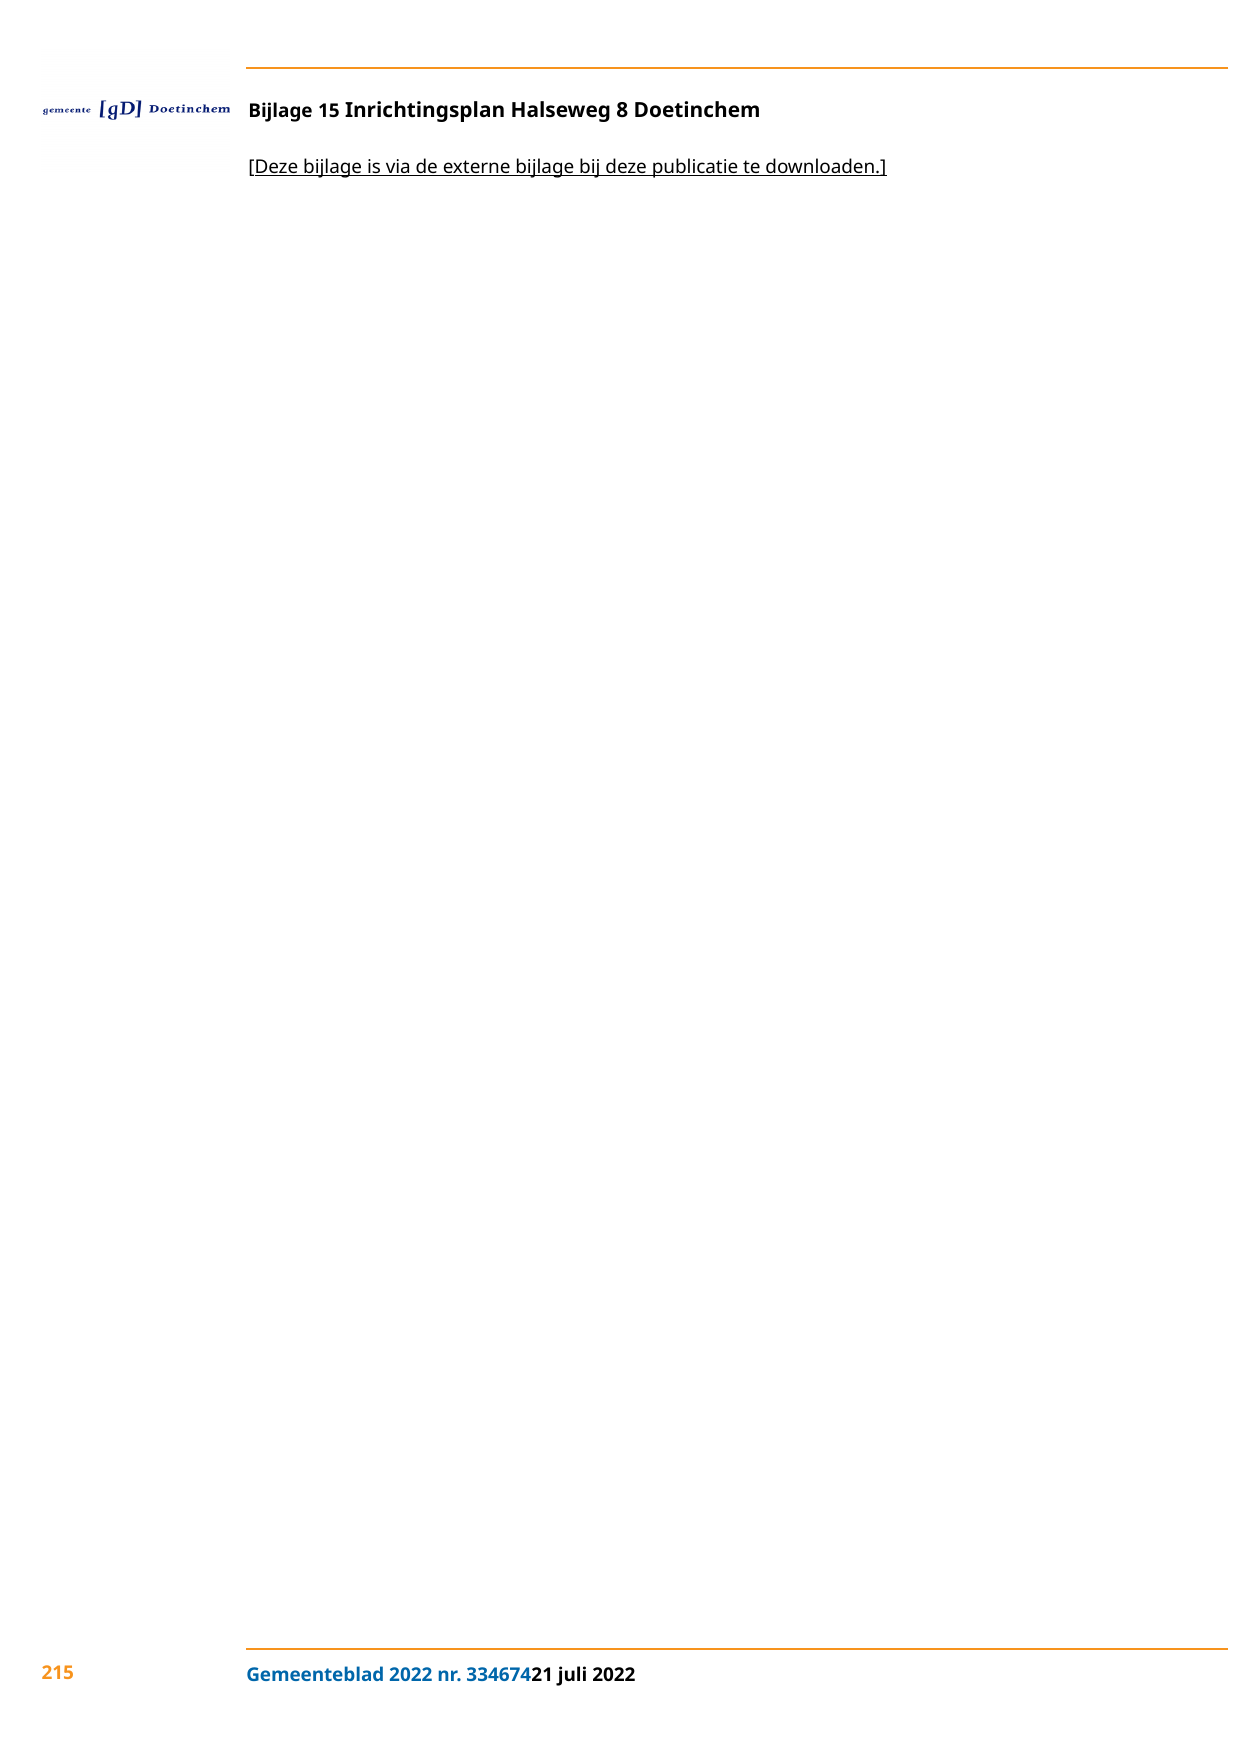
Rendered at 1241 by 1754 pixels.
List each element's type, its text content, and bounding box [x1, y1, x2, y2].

text Bijlage 15 Inrichtingsplan Halseweg 8 Doetinchem [248, 95, 1152, 123]
picture [41, 47, 231, 172]
text [Deze bijlage is via de externe bijlage bij deze publicatie te downloaden.] [248, 153, 1152, 179]
